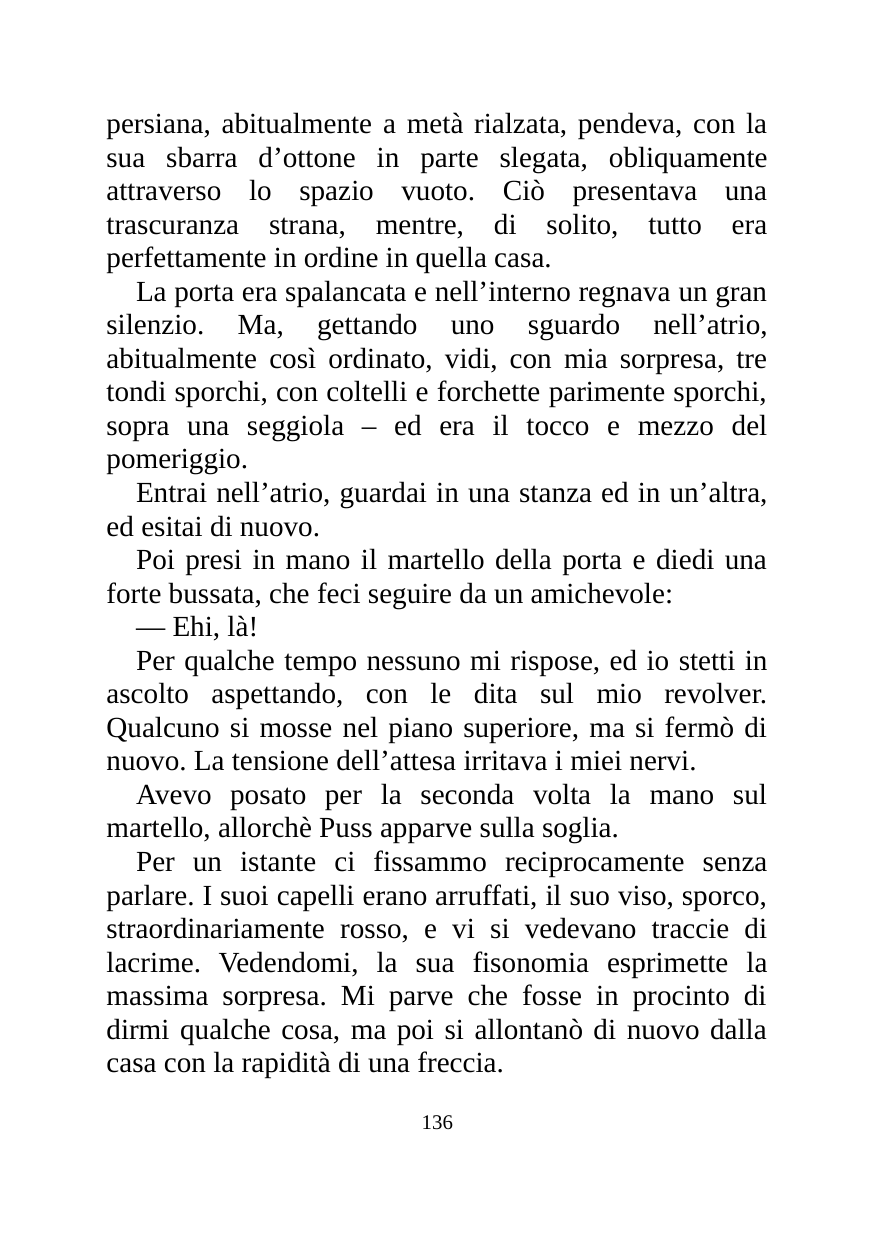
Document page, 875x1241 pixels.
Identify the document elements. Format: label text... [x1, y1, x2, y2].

text La porta era spalancata e nell’interno regnava un gran silenzio. Ma, gettando uno sguardo nell’atrio, abitualmente così ordinato, vidi, con mia sorpresa, tre tondi sporchi, con coltelli e forchette parimente sporchi, sopra una seggiola – ed era il tocco e mezzo del pomeriggio. [106, 274, 768, 475]
text Poi presi in mano il martello della porta e diedi una forte bussata, che feci seguire da un amichevole: [106, 542, 768, 609]
text Avevo posato per la seconda volta la mano sul martello, allorchè Puss apparve sulla soglia. [106, 777, 768, 844]
text — Ehi, là! [106, 609, 768, 643]
text Per un istante ci fissammo reciprocamente senza parlare. I suoi capelli erano arruffati, il suo viso, sporco, straordinariamente rosso, e vi si vedevano traccie di lacrime. Vedendomi, la sua fisonomia esprimette la massima sorpresa. Mi parve che fosse in procinto di dirmi qualche cosa, ma poi si allontanò di nuovo dalla casa con la rapidità di una freccia. [106, 844, 768, 1079]
text Per qualche tempo nessuno mi rispose, ed io stetti in ascolto aspettando, con le dita sul mio revolver. Qualcuno si mosse nel piano superiore, ma si fermò di nuovo. La tensione dell’attesa irritava i miei nervi. [106, 643, 768, 777]
text persiana, abitualmente a metà rialzata, pendeva, con la sua sbarra d’ottone in parte slegata, obliquamente attraverso lo spazio vuoto. Ciò presentava una trascuranza strana, mentre, di solito, tutto era perfettamente in ordine in quella casa. [106, 106, 768, 274]
text Entrai nell’atrio, guardai in una stanza ed in un’altra, ed esitai di nuovo. [106, 475, 768, 542]
